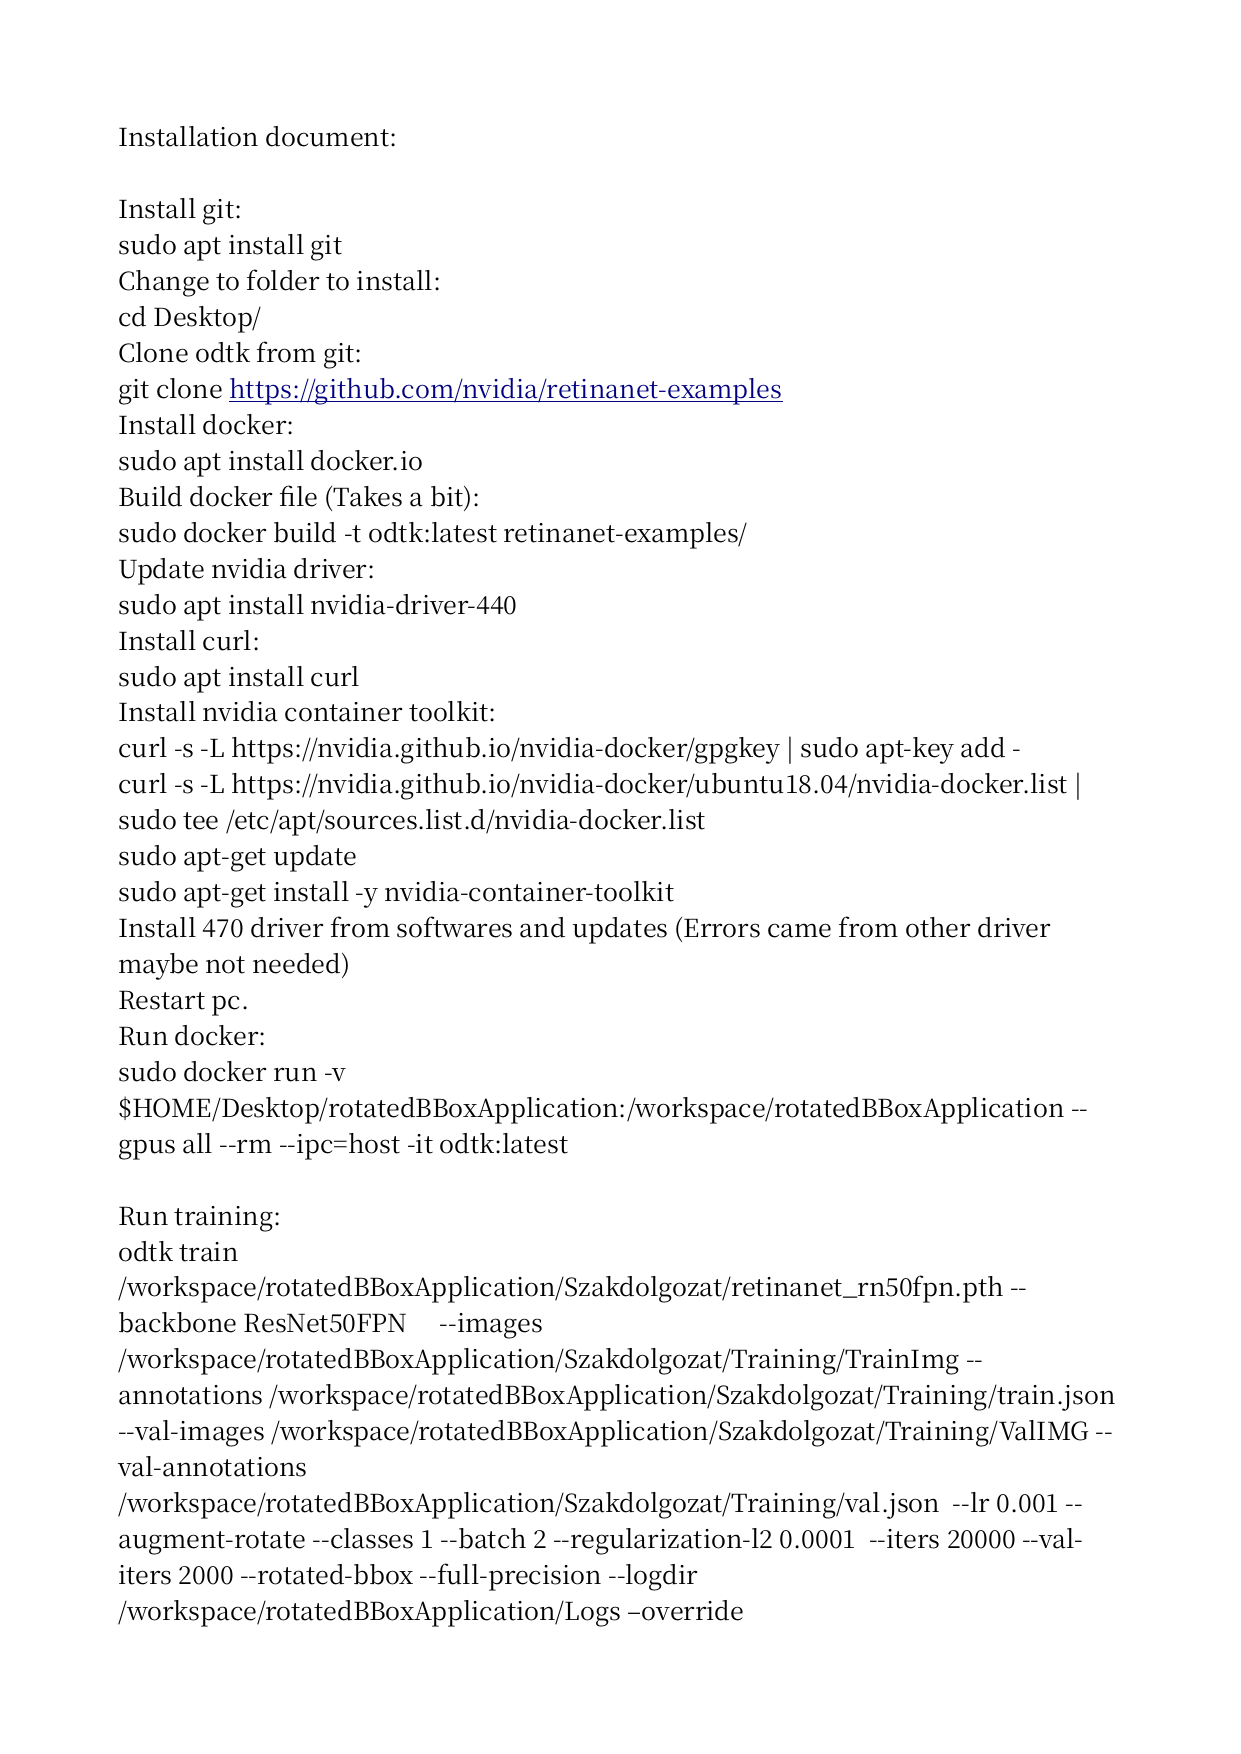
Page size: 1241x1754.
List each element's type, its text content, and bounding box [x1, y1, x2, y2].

text Change to folder to install: [118, 262, 1122, 298]
text Install 470 driver from softwares and updates (Errors came from other driver maybe not needed) [118, 909, 1122, 981]
text Run training: [118, 1196, 1122, 1232]
text git clone https://github.com/nvidia/retinanet-examples [118, 370, 1122, 406]
text Restart pc. Run docker: [118, 981, 1122, 1052]
text sudo apt install git [118, 226, 1122, 262]
text Install git: [118, 190, 1122, 226]
text sudo apt-get install -y nvidia-container-toolkit [118, 873, 1122, 909]
text curl -s -L https://nvidia.github.io/nvidia-docker/ubuntu18.04/nvidia-docker.list | sudo tee /etc/apt/sources.list.d/nvidia-docker.list [118, 765, 1122, 837]
text odtk train /workspace/rotatedBBoxApplication/Szakdolgozat/retinanet_rn50fpn.pth --backbone ResNet50FPN --images /workspace/rotatedBBoxApplication/Szakdolgozat/Training/TrainImg --annotations /workspace/rotatedBBoxApplication/Szakdolgozat/Training/train.json --val-images /workspace/rotatedBBoxApplication/Szakdolgozat/Training/ValIMG --val-annotations /workspace/rotatedBBoxApplication/Szakdolgozat/Training/val.json --lr 0.001 --augment-rotate --classes 1 --batch 2 --regularization-l2 0.0001 --iters 20000 --val-iters 2000 --rotated-bbox --full-precision --logdir /workspace/rotatedBBoxApplication/Logs –override [118, 1232, 1122, 1627]
text sudo apt install docker.io [118, 442, 1122, 477]
text sudo docker build -t odtk:latest retinanet-examples/ [118, 513, 1122, 549]
text cd Desktop/ [118, 298, 1122, 334]
text sudo docker run -v $HOME/Desktop/rotatedBBoxApplication:/workspace/rotatedBBoxApplication --gpus all --rm --ipc=host -it odtk:latest [118, 1052, 1122, 1160]
text Install nvidia container toolkit: [118, 693, 1122, 729]
text sudo apt-get update [118, 837, 1122, 873]
text sudo apt install curl [118, 657, 1122, 693]
text Clone odtk from git: [118, 334, 1122, 370]
text Update nvidia driver: [118, 549, 1122, 585]
text curl -s -L https://nvidia.github.io/nvidia-docker/gpgkey | sudo apt-key add - [118, 729, 1122, 765]
text Install docker: [118, 406, 1122, 442]
text Build docker file (Takes a bit): [118, 477, 1122, 513]
text Install curl: [118, 621, 1122, 657]
text Installation document: [118, 118, 1122, 154]
text sudo apt install nvidia-driver-440 [118, 585, 1122, 621]
